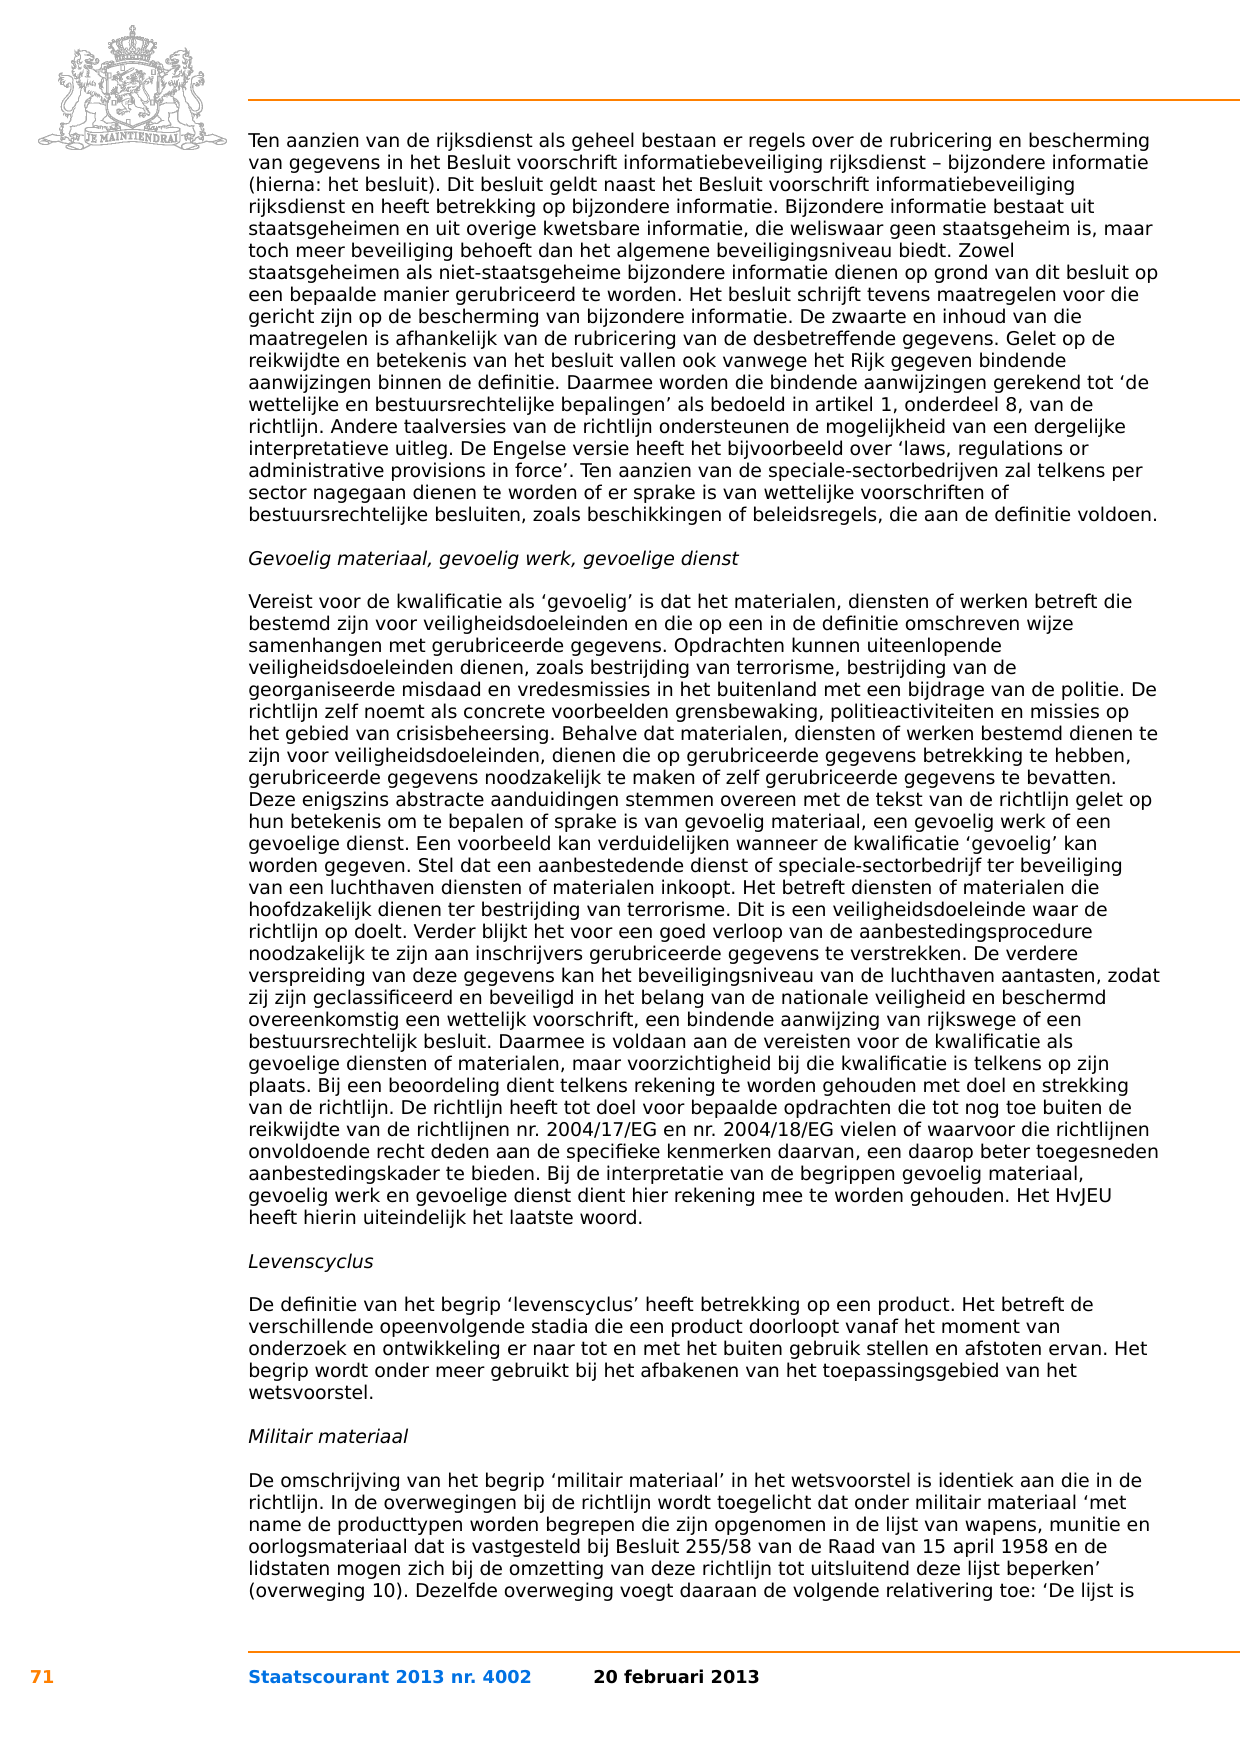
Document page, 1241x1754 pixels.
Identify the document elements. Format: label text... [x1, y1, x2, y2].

text De omschrijving van het begrip ‘militair materiaal’ in het wetsvoorstel is identiek aan die in de richtlijn. In de overwegingen bij de richtlijn wordt toegelicht dat onder militair materiaal ‘met name de producttypen worden begrepen die zijn opgenomen in de lijst van wapens, munitie en oorlogsmateriaal dat is vastgesteld bij Besluit 255/58 van de Raad van 15 april 1958 en de lidstaten mogen zich bij de omzetting van deze richtlijn tot uitsluitend deze lijst beperken’ (overweging 10). Dezelfde overweging voegt daaraan de volgende relativering toe: ‘De lijst is [248, 1470, 1163, 1602]
text Ten aanzien van de rijksdienst als geheel bestaan er regels over de rubricering en bescherming van gegevens in het Besluit voorschrift informatiebeveiliging rijksdienst – bijzondere informatie (hierna: het besluit). Dit besluit geldt naast het Besluit voorschrift informatiebeveiliging rijksdienst en heeft betrekking op bijzondere informatie. Bijzondere informatie bestaat uit staatsgeheimen en uit overige kwetsbare informatie, die weliswaar geen staatsgeheim is, maar toch meer beveiliging behoeft dan het algemene beveiligingsniveau biedt. Zowel staatsgeheimen als niet-staatsgeheime bijzondere informatie dienen op grond van dit besluit op een bepaalde manier gerubriceerd te worden. Het besluit schrijft tevens maatregelen voor die gericht zijn op de bescherming van bijzondere informatie. De zwaarte en inhoud van die maatregelen is afhankelijk van de rubricering van de desbetreffende gegevens. Gelet op de reikwijdte en betekenis van het besluit vallen ook vanwege het Rijk gegeven bindende aanwijzingen binnen de definitie. Daarmee worden die bindende aanwijzingen gerekend tot ‘de wettelijke en bestuursrechtelijke bepalingen’ als bedoeld in artikel 1, onderdeel 8, van de richtlijn. Andere taalversies van de richtlijn ondersteunen de mogelijkheid van een dergelijke interpretatieve uitleg. De Engelse versie heeft het bijvoorbeeld over ‘laws, regulations or administrative provisions in force’. Ten aanzien van de speciale-sectorbedrijven zal telkens per sector nagegaan dienen te worden of er sprake is van wettelijke voorschriften of bestuursrechtelijke besluiten, zoals beschikkingen of beleidsregels, die aan de definitie voldoen. [248, 130, 1163, 526]
text Gevoelig materiaal, gevoelig werk, gevoelige dienst [248, 547, 1163, 569]
text De definitie van het begrip ‘levenscyclus’ heeft betrekking op een product. Het betreft de verschillende opeenvolgende stadia die een product doorloopt vanaf het moment van onderzoek en ontwikkeling er naar tot en met het buiten gebruik stellen en afstoten ervan. Het begrip wordt onder meer gebruikt bij het afbakenen van het toepassingsgebied van het wetsvoorstel. [248, 1294, 1163, 1404]
text Militair materiaal [248, 1426, 1163, 1448]
text Vereist voor de kwalificatie als ‘gevoelig’ is dat het materialen, diensten of werken betreft die bestemd zijn voor veiligheidsdoeleinden en die op een in de definitie omschreven wijze samenhangen met gerubriceerde gegevens. Opdrachten kunnen uiteenlopende veiligheidsdoeleinden dienen, zoals bestrijding van terrorisme, bestrijding van de georganiseerde misdaad en vredesmissies in het buitenland met een bijdrage van de politie. De richtlijn zelf noemt als concrete voorbeelden grensbewaking, politieactiviteiten en missies op het gebied van crisisbeheersing. Behalve dat materialen, diensten of werken bestemd dienen te zijn voor veiligheidsdoeleinden, dienen die op gerubriceerde gegevens betrekking te hebben, gerubriceerde gegevens noodzakelijk te maken of zelf gerubriceerde gegevens te bevatten. Deze enigszins abstracte aanduidingen stemmen overeen met de tekst van de richtlijn gelet op hun betekenis om te bepalen of sprake is van gevoelig materiaal, een gevoelig werk of een gevoelige dienst. Een voorbeeld kan verduidelijken wanneer de kwalificatie ‘gevoelig’ kan worden gegeven. Stel dat een aanbestedende dienst of speciale-sectorbedrijf ter beveiliging van een luchthaven diensten of materialen inkoopt. Het betreft diensten of materialen die hoofdzakelijk dienen ter bestrijding van terrorisme. Dit is een veiligheidsdoeleinde waar de richtlijn op doelt. Verder blijkt het voor een goed verloop van de aanbestedingsprocedure noodzakelijk te zijn aan inschrijvers gerubriceerde gegevens te verstrekken. De verdere verspreiding van deze gegevens kan het beveiligingsniveau van de luchthaven aantasten, zodat zij zijn geclassificeerd en beveiligd in het belang van de nationale veiligheid en beschermd overeenkomstig een wettelijk voorschrift, een bindende aanwijzing van rijkswege of een bestuursrechtelijk besluit. Daarmee is voldaan aan de vereisten voor de kwalificatie als gevoelige diensten of materialen, maar voorzichtigheid bij die kwalificatie is telkens op zijn plaats. Bij een beoordeling dient telkens rekening te worden gehouden met doel en strekking van de richtlijn. De richtlijn heeft tot doel voor bepaalde opdrachten die tot nog toe buiten de reikwijdte van de richtlijnen nr. 2004/17/EG en nr. 2004/18/EG vielen of waarvoor die richtlijnen onvoldoende recht deden aan de specifieke kenmerken daarvan, een daarop beter toegesneden aanbestedingskader te bieden. Bij de interpretatie van de begrippen gevoelig materiaal, gevoelig werk en gevoelige dienst dient hier rekening mee te worden gehouden. Het HvJEU heeft hierin uiteindelijk het laatste woord. [248, 591, 1163, 1229]
subtitle Levenscyclus [248, 1251, 1163, 1272]
picture [38, 25, 227, 150]
